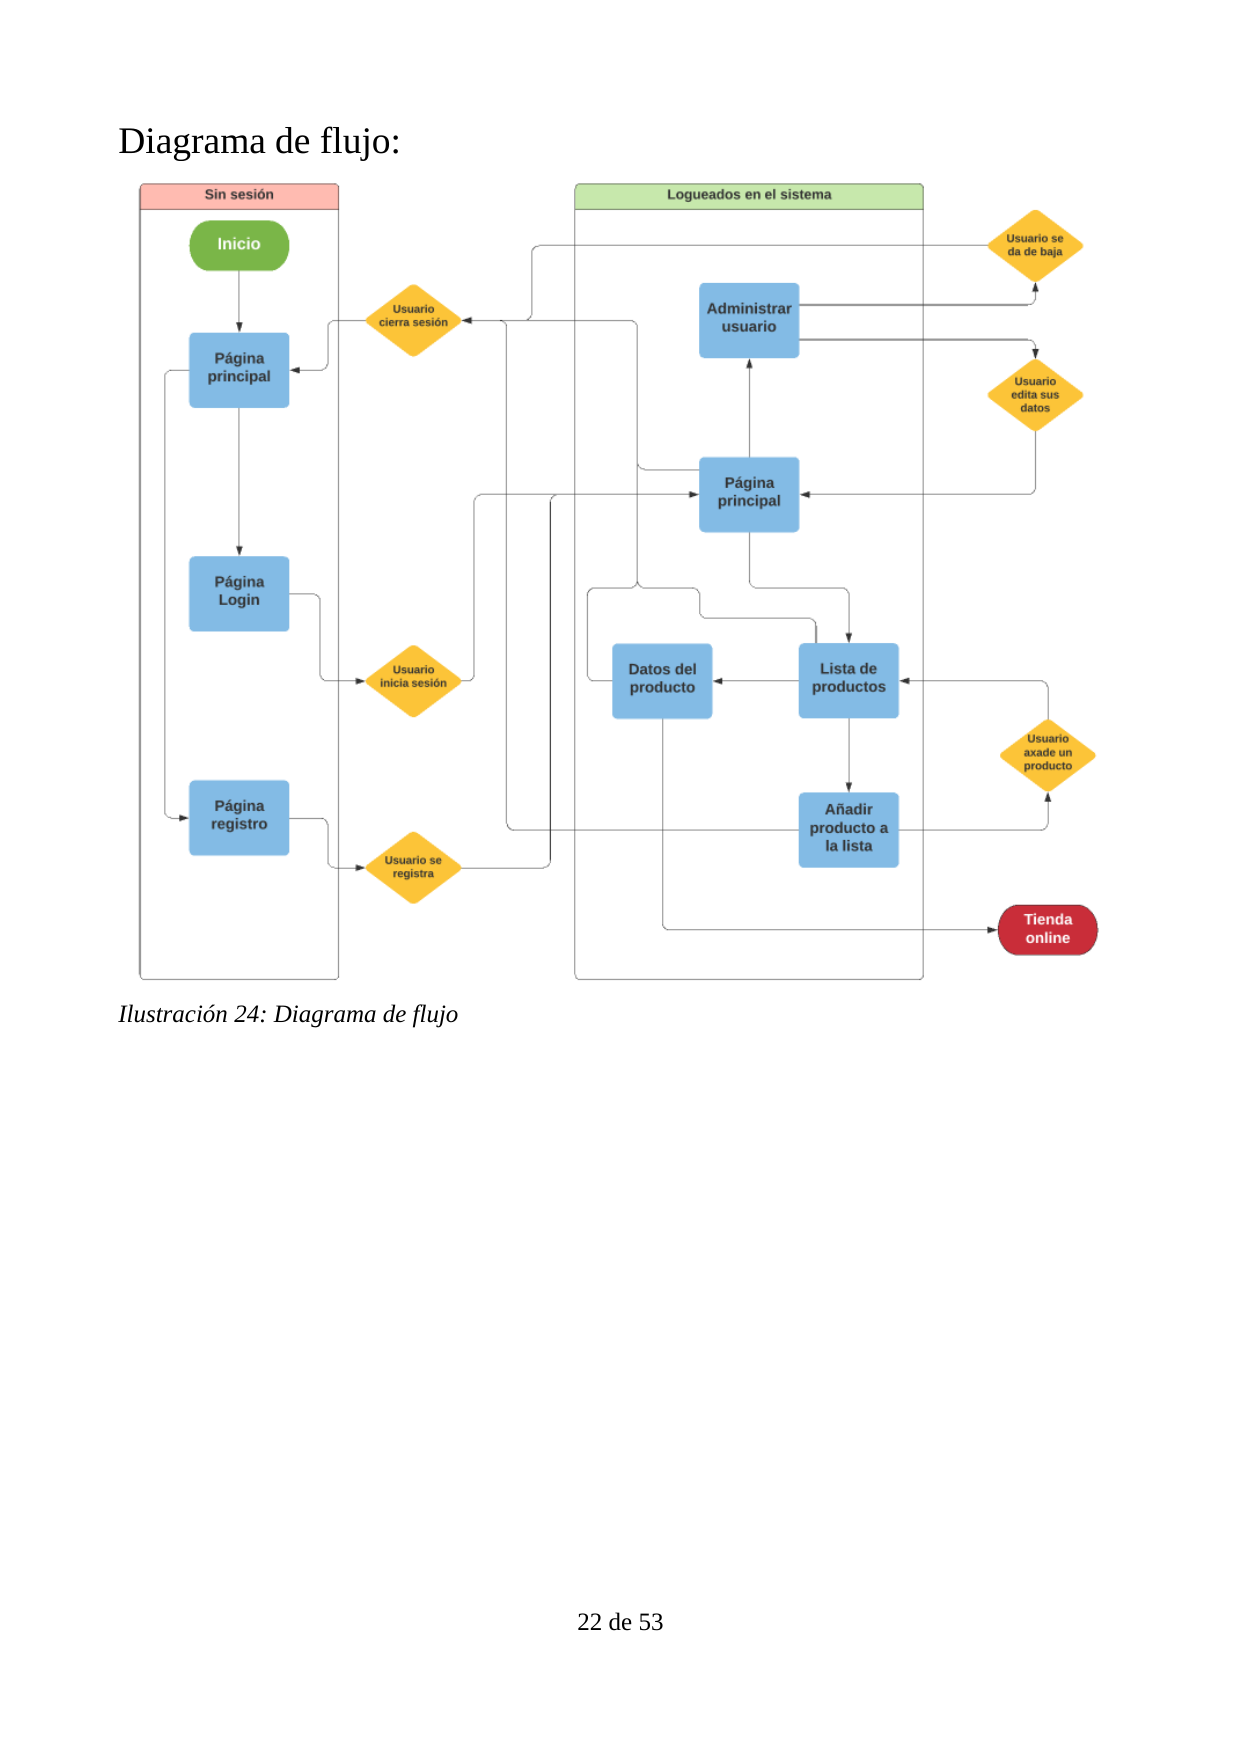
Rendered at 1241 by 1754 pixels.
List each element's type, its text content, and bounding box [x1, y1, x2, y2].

text Diagrama de flujo: [118, 118, 1122, 161]
picture [118, 173, 1123, 994]
text Ilustración 24: Diagrama de flujo [118, 994, 1122, 1028]
